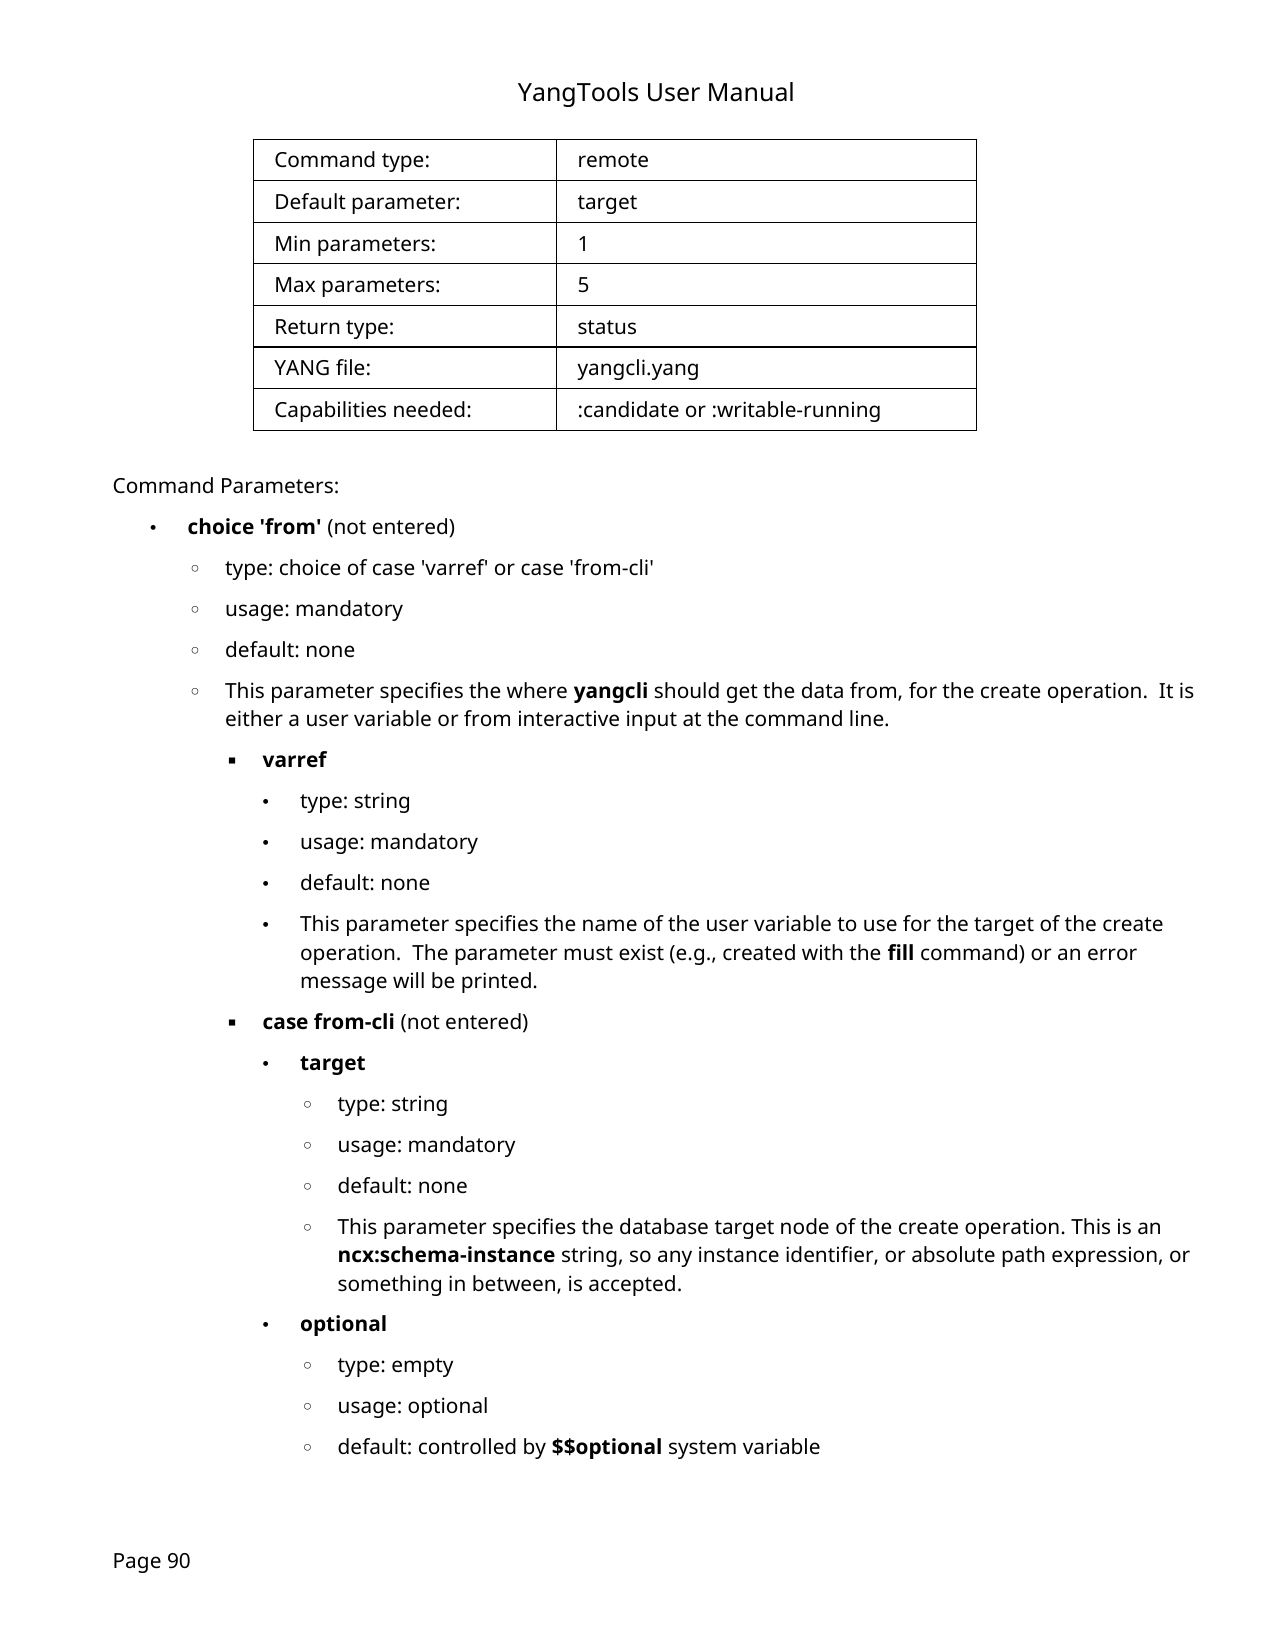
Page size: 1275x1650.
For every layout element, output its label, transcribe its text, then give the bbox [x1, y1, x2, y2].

list type: empty [300, 1351, 1200, 1379]
list usage: mandatory [187, 594, 1200, 623]
list This parameter specifies the where yangcli should get the data from, for the create operation. It is either a user variable or from interactive input at the command line. [187, 676, 1200, 733]
list target [262, 1048, 1200, 1076]
table_cell Capabilities needed: [254, 389, 556, 429]
list usage: mandatory [300, 1130, 1200, 1158]
list default: none [187, 635, 1200, 664]
table_cell YANG file: [254, 348, 556, 388]
list usage: optional [300, 1391, 1200, 1420]
table_cell 5 [557, 264, 976, 305]
table_cell 1 [557, 223, 976, 263]
table_cell Max parameters: [254, 264, 556, 305]
list optional [262, 1309, 1200, 1338]
table_header remote [557, 140, 976, 180]
table_cell status [557, 306, 976, 346]
text Command Parameters: [112, 471, 1200, 500]
list usage: mandatory [262, 827, 1200, 856]
list case from-cli (not entered) [225, 1007, 1200, 1036]
table_cell Default parameter: [254, 181, 556, 222]
list default: controlled by $$optional system variable [300, 1432, 1200, 1461]
list This parameter specifies the name of the user variable to use for the target of the create operation. The parameter must exist (e.g., created with the fill command) or an error message will be printed. [262, 909, 1200, 994]
list default: none [300, 1171, 1200, 1199]
list type: string [262, 786, 1200, 815]
table_cell target [557, 181, 976, 222]
list choice 'from' (not entered) [150, 512, 1200, 541]
table_cell Min parameters: [254, 223, 556, 263]
list type: string [300, 1089, 1200, 1117]
list This parameter specifies the database target node of the create operation. This is an ncx:schema-instance string, so any instance identifier, or absolute path expression, or something in between, is accepted. [300, 1212, 1200, 1297]
table_header Command type: [254, 140, 556, 180]
list varref [225, 746, 1200, 774]
table_cell Return type: [254, 306, 556, 346]
list default: none [262, 868, 1200, 897]
table_cell :candidate or :writable-running [557, 389, 976, 429]
list type: choice of case 'varref' or case 'from-cli' [187, 553, 1200, 582]
table_cell yangcli.yang [557, 348, 976, 388]
